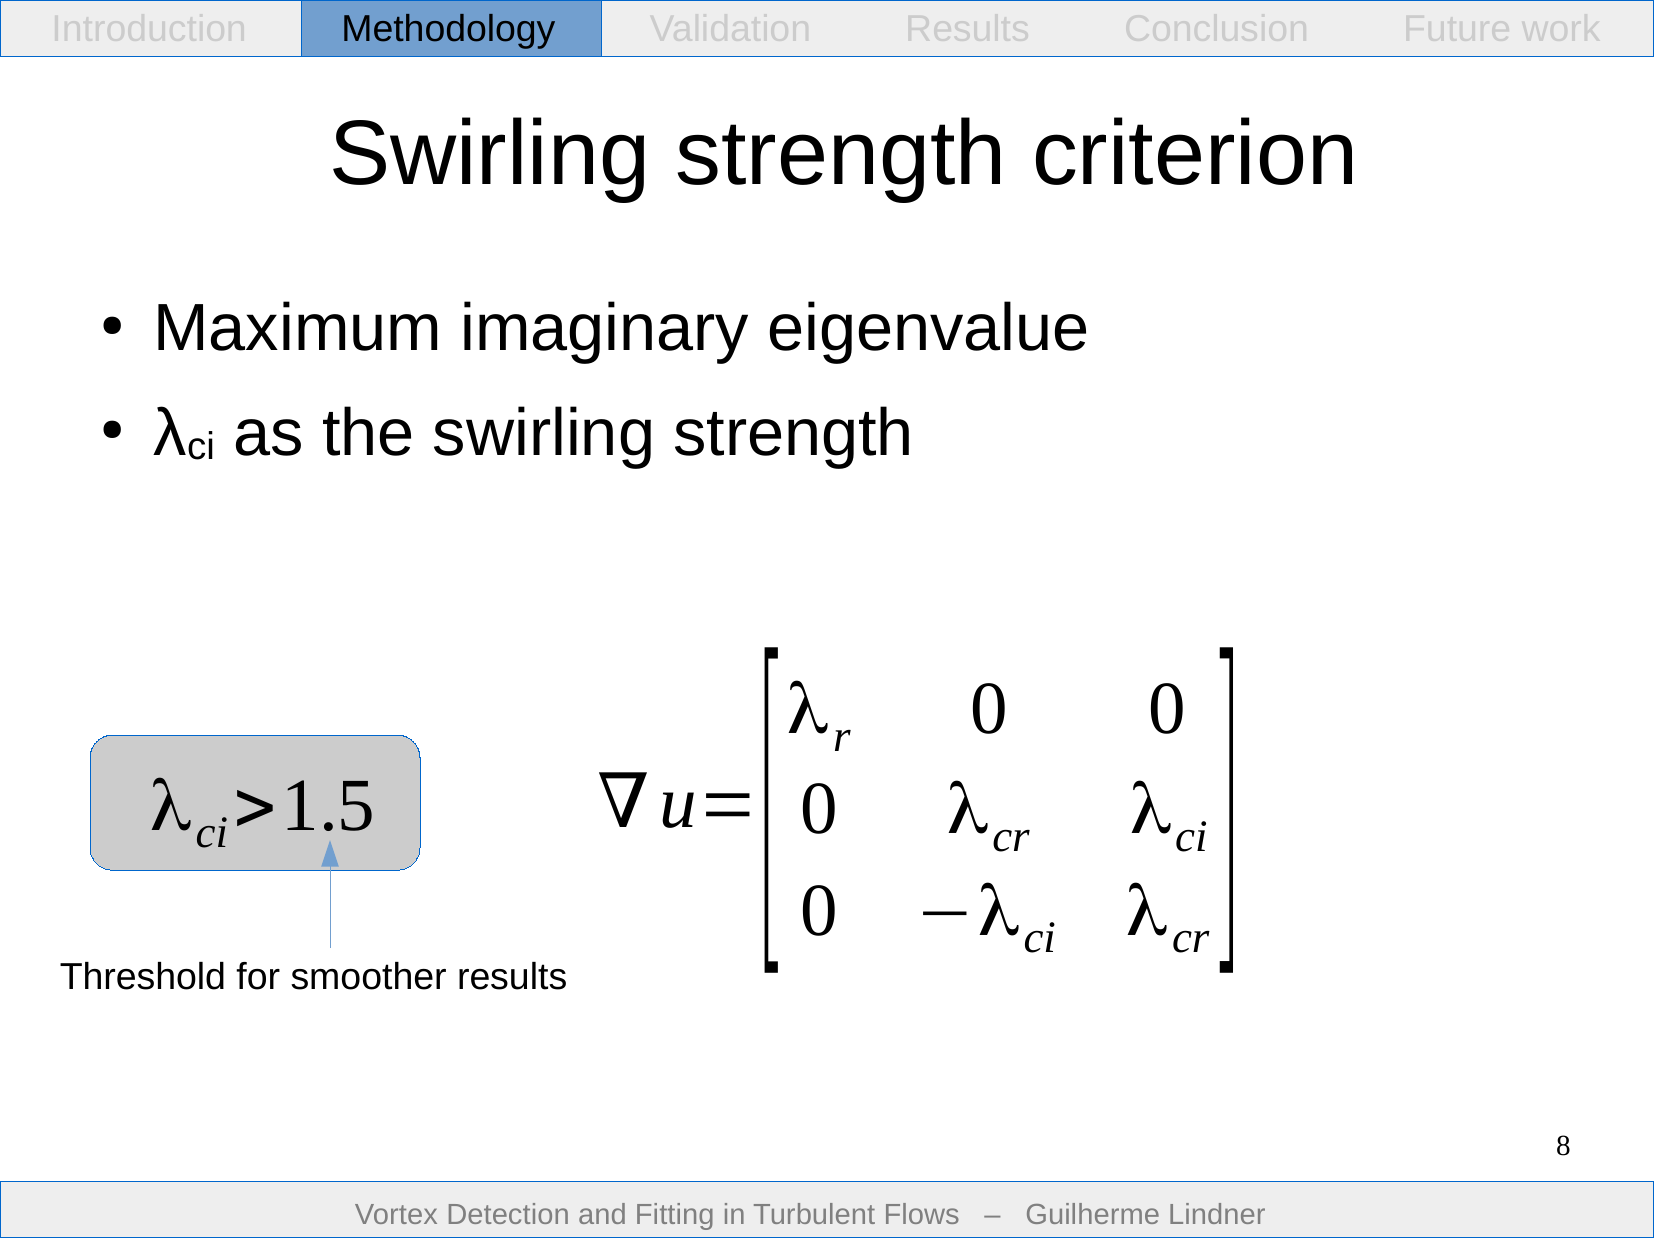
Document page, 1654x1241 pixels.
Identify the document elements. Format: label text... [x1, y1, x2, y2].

chart [142, 762, 383, 858]
text_box [90, 735, 421, 871]
text_box Introduction Methodology Validation Results Conclusion Future work [0, 0, 1654, 57]
title Swirling strength criterion [82, 57, 1571, 257]
text_box Threshold for smoother results [45, 948, 583, 1006]
text_box Vortex Detection and Fitting in Turbulent Flows – Guilherme Lindner [340, 1190, 1314, 1241]
list Maximum imaginary eigenvalue λci as the swirling strength [82, 290, 1571, 1010]
text_box [0, 1181, 1654, 1238]
chart [589, 645, 1246, 978]
